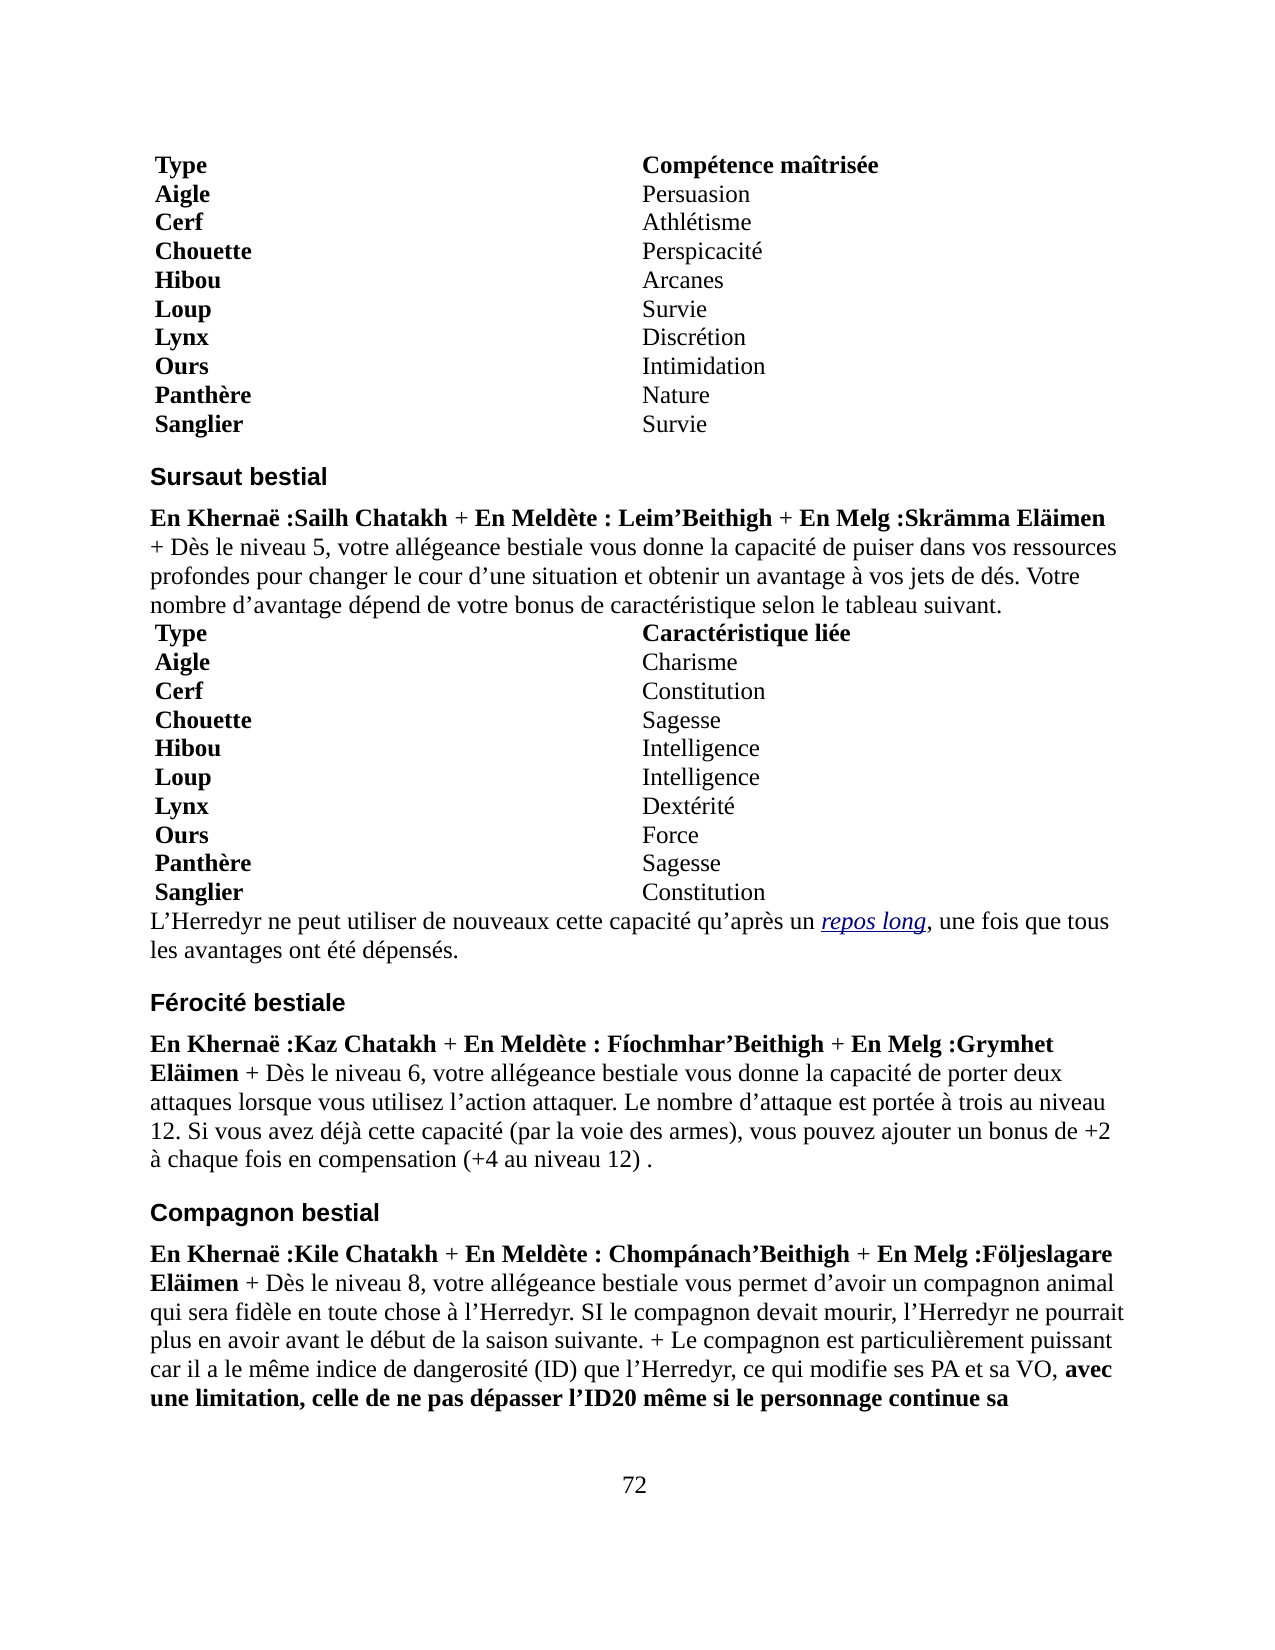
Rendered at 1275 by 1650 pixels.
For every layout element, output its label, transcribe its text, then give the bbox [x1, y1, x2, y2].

subtitle Férocité bestiale [150, 988, 1125, 1017]
table_cell Intelligence [638, 734, 1125, 762]
table_cell Arcanes [638, 265, 1125, 294]
table_cell Perspicacité [638, 236, 1125, 265]
subtitle Compagnon bestial [150, 1198, 1125, 1227]
table_cell Hibou [150, 265, 637, 294]
text L’Herredyr ne peut utiliser de nouveaux cette capacité qu’après un repos long, une fois que tous les avantages ont été dépensés. [150, 906, 1125, 963]
subtitle Sursaut bestial [150, 462, 1125, 491]
table_cell Cerf [150, 676, 637, 705]
table_header Type [150, 619, 637, 647]
table_cell Survie [638, 409, 1125, 437]
table_cell Persuasion [638, 179, 1125, 207]
table_cell Hibou [150, 734, 637, 762]
table_cell Discrétion [638, 323, 1125, 351]
table_cell Charisme [638, 647, 1125, 676]
text En Khernaë :Sailh Chatakh + En Meldète : Leim’Beithigh + En Melg :Skrämma Eläimen + Dès le niveau 5, votre allégeance bestiale vous donne la capacité de puiser dans vos ressources profondes pour changer le cour d’une situation et obtenir un avantage à vos jets de dés. Votre nombre d’avantage dépend de votre bonus de caractéristique selon le tableau suivant. [150, 503, 1125, 618]
table_cell Constitution [638, 877, 1125, 906]
table_cell Lynx [150, 791, 637, 820]
table_header Type [150, 150, 637, 179]
table_cell Athlétisme [638, 208, 1125, 236]
table_cell Nature [638, 380, 1125, 409]
table_cell Panthère [150, 380, 637, 409]
table_cell Intelligence [638, 762, 1125, 791]
table_cell Panthère [150, 849, 637, 877]
table_cell Survie [638, 294, 1125, 322]
table_cell Loup [150, 294, 637, 322]
table_header Caractéristique liée [638, 619, 1125, 647]
table_cell Ours [150, 820, 637, 848]
table_cell Aigle [150, 647, 637, 676]
table_cell Sagesse [638, 849, 1125, 877]
table_cell Chouette [150, 236, 637, 265]
text En Khernaë :Kile Chatakh + En Meldète : Chompánach’Beithigh + En Melg :Följeslagare Eläimen + Dès le niveau 8, votre allégeance bestiale vous permet d’avoir un compagnon animal qui sera fidèle en toute chose à l’Herredyr. SI le compagnon devait mourir, l’Herredyr ne pourrait plus en avoir avant le début de la saison suivante. + Le compagnon est particulièrement puissant car il a le même indice de dangerosité (ID) que l’Herredyr, ce qui modifie ses PA et sa VO, avec une limitation, celle de ne pas dépasser l’ID20 même si le personnage continue sa [150, 1239, 1125, 1412]
table_cell Sanglier [150, 409, 637, 437]
table_cell Intimidation [638, 351, 1125, 380]
table_cell Dextérité [638, 791, 1125, 820]
table_cell Ours [150, 351, 637, 380]
table_cell Force [638, 820, 1125, 848]
table_cell Lynx [150, 323, 637, 351]
table_cell Sanglier [150, 877, 637, 906]
text En Khernaë :Kaz Chatakh + En Meldète : Fíochmhar’Beithigh + En Melg :Grymhet Eläimen + Dès le niveau 6, votre allégeance bestiale vous donne la capacité de porter deux attaques lorsque vous utilisez l’action attaquer. Le nombre d’attaque est portée à trois au niveau 12. Si vous avez déjà cette capacité (par la voie des armes), vous pouvez ajouter un bonus de +2 à chaque fois en compensation (+4 au niveau 12) . [150, 1029, 1125, 1173]
table_header Compétence maîtrisée [638, 150, 1125, 179]
table_cell Constitution [638, 676, 1125, 705]
table_cell Aigle [150, 179, 637, 207]
table_cell Cerf [150, 208, 637, 236]
table_cell Sagesse [638, 705, 1125, 733]
table_cell Chouette [150, 705, 637, 733]
table_cell Loup [150, 762, 637, 791]
